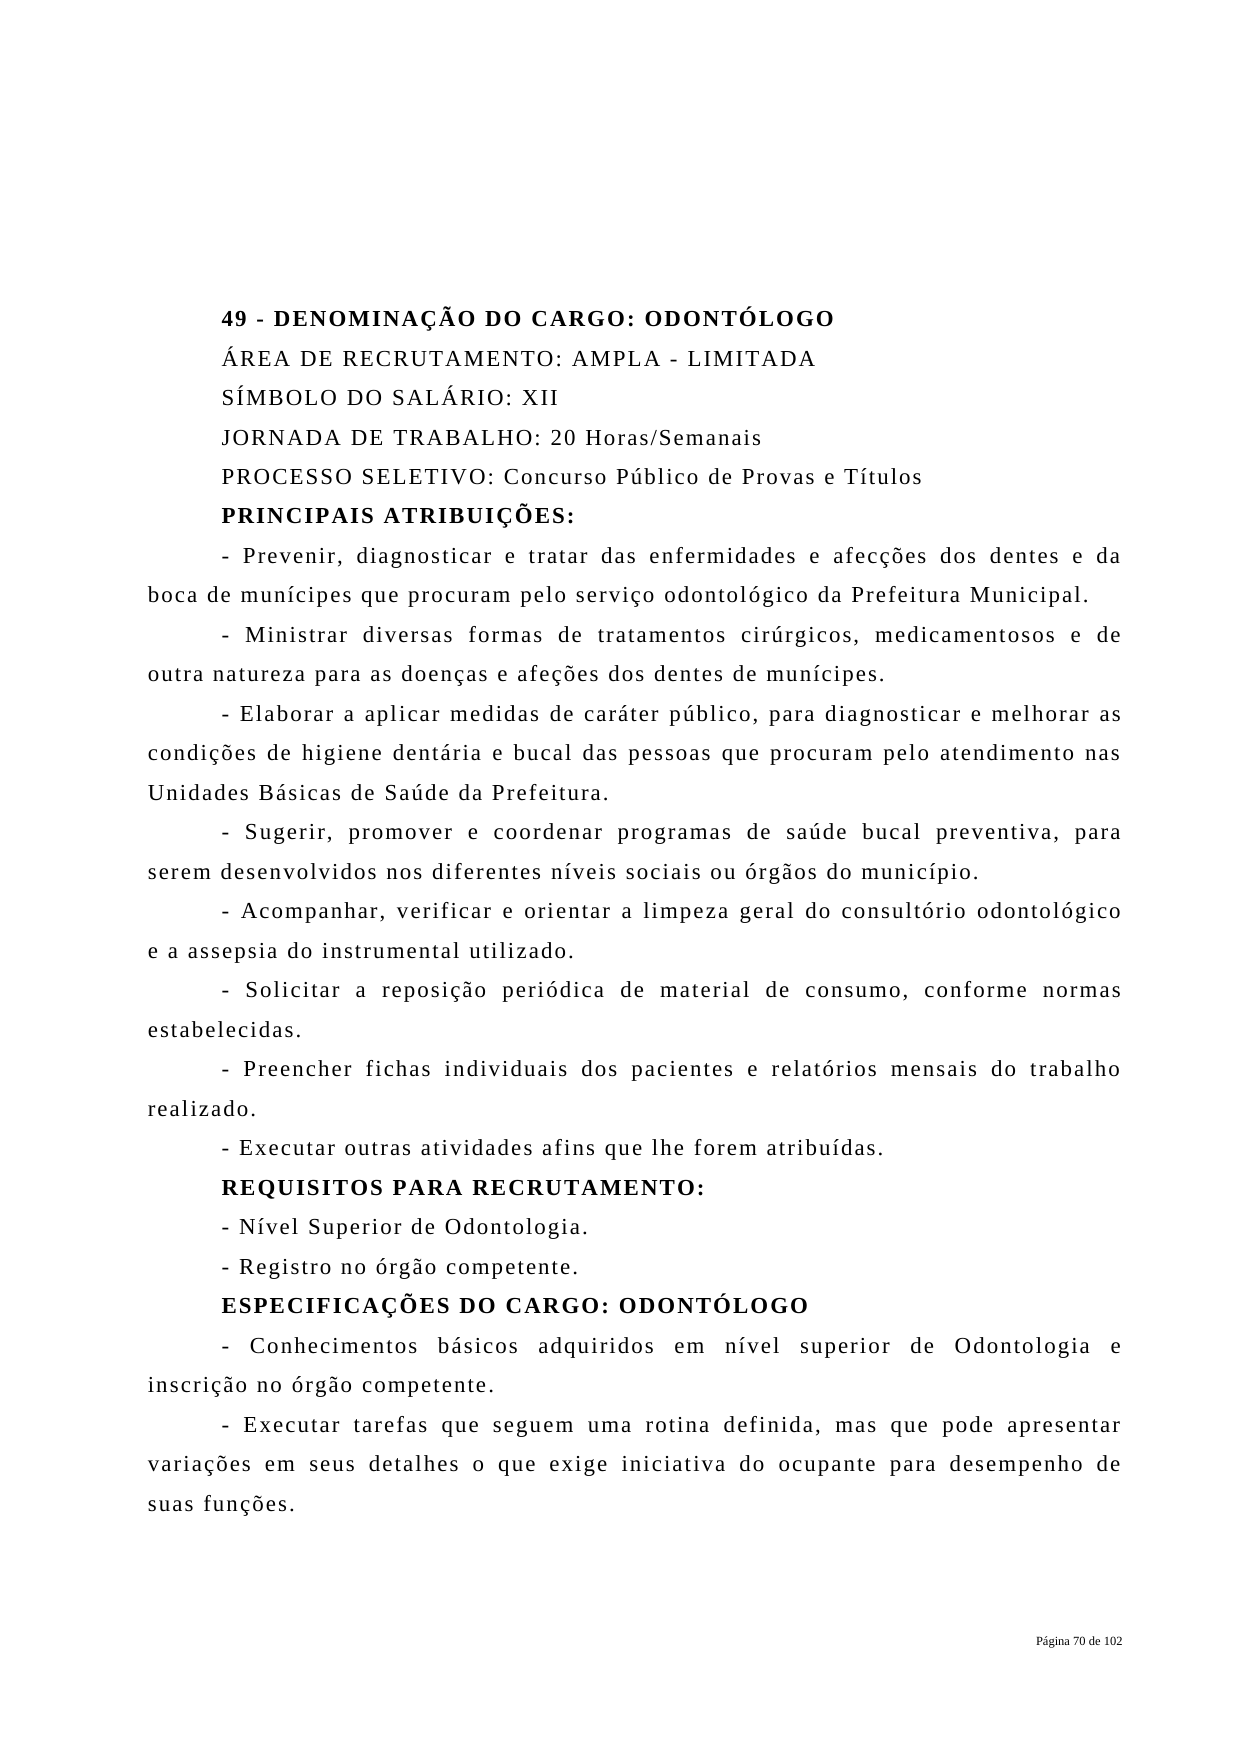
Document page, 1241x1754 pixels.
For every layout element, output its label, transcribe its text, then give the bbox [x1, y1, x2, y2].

text ESPECIFICAÇÕES DO CARGO: ODONTÓLOGO [148, 1292, 1122, 1318]
text - Conhecimentos básicos adquiridos em nível superior de Odontologia e inscrição no órgão competente. [148, 1332, 1122, 1397]
text SÍMBOLO DO SALÁRIO: XII [148, 384, 1122, 411]
text - Sugerir, promover e coordenar programas de saúde bucal preventiva, para serem desenvolvidos nos diferentes níveis sociais ou órgãos do município. [148, 818, 1122, 884]
text - Acompanhar, verificar e orientar a limpeza geral do consultório odontológico e a assepsia do instrumental utilizado. [148, 897, 1122, 963]
text - Solicitar a reposição periódica de material de consumo, conforme normas estabelecidas. [148, 976, 1122, 1042]
text JORNADA DE TRABALHO: 20 Horas/Semanais [148, 424, 1122, 450]
text - Executar outras atividades afins que lhe forem atribuídas. [148, 1134, 1122, 1161]
text - Ministrar diversas formas de tratamentos cirúrgicos, medicamentosos e de outra natureza para as doenças e afeções dos dentes de munícipes. [148, 621, 1122, 687]
text - Elaborar a aplicar medidas de caráter público, para diagnosticar e melhorar as condições de higiene dentária e bucal das pessoas que procuram pelo atendimento nas Unidades Básicas de Saúde da Prefeitura. [148, 700, 1122, 805]
text PROCESSO SELETIVO: Concurso Público de Provas e Títulos [148, 463, 1122, 489]
text REQUISITOS PARA RECRUTAMENTO: [148, 1174, 1122, 1200]
text - Preencher fichas individuais dos pacientes e relatórios mensais do trabalho realizado. [148, 1055, 1122, 1121]
text 49 - DENOMINAÇÃO DO CARGO: ODONTÓLOGO [148, 305, 1122, 332]
text - Nível Superior de Odontologia. [148, 1213, 1122, 1239]
text ÁREA DE RECRUTAMENTO: AMPLA - LIMITADA [148, 345, 1122, 371]
text - Registro no órgão competente. [148, 1253, 1122, 1279]
text PRINCIPAIS ATRIBUIÇÕES: [148, 503, 1122, 529]
text - Executar tarefas que seguem uma rotina definida, mas que pode apresentar variações em seus detalhes o que exige iniciativa do ocupante para desempenho de suas funções. [148, 1411, 1122, 1516]
text - Prevenir, diagnosticar e tratar das enfermidades e afecções dos dentes e da boca de munícipes que procuram pelo serviço odontológico da Prefeitura Municipal. [148, 542, 1122, 608]
